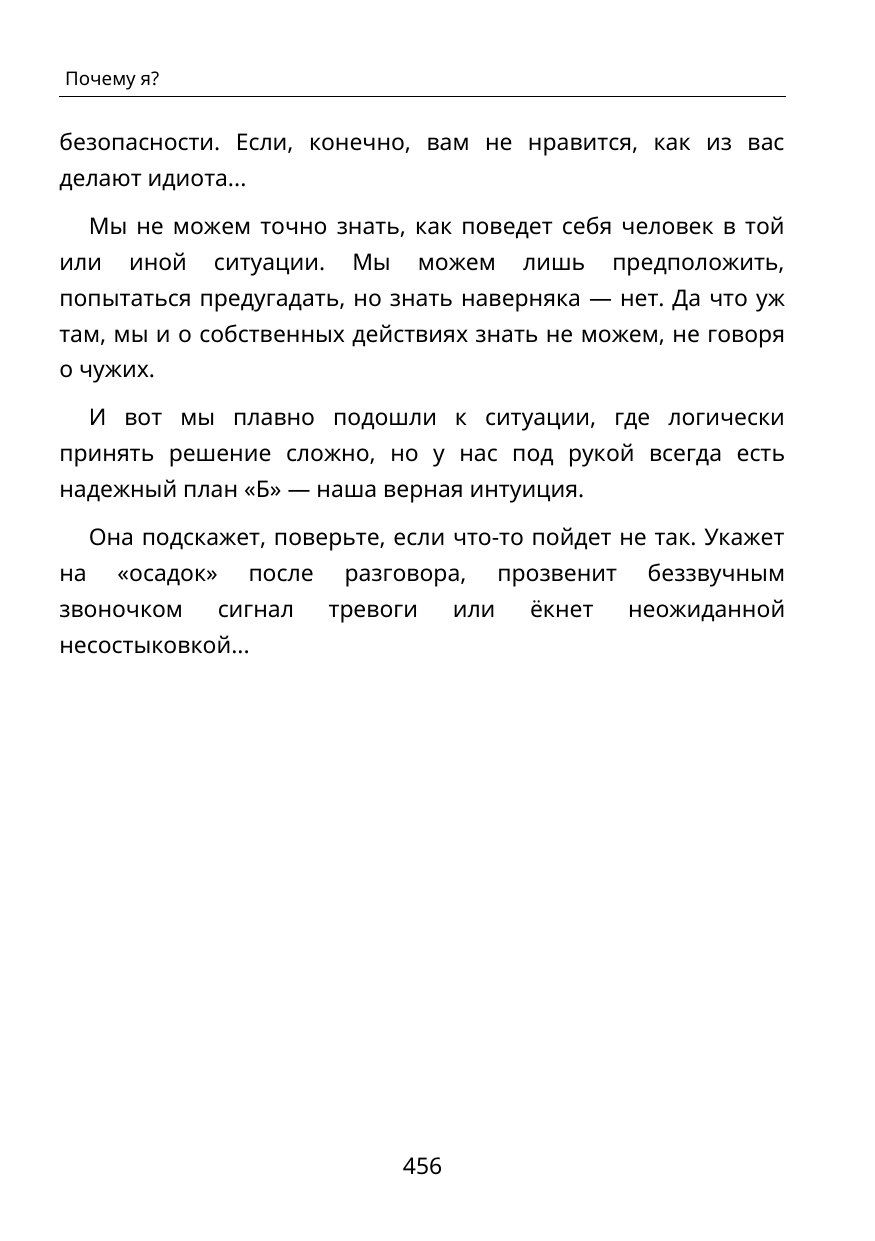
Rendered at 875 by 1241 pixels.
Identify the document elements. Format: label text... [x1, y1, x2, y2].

text Она подскажет, поверьте, если что-то пойдет не так. Укажет на «осадок» после разговора, прозвенит беззвучным звоночком сигнал тревоги или ёкнет неожиданной несостыковкой... [59, 521, 786, 660]
text безопасности. Если, конечно, вам не нравится, как из вас делают идиота... [59, 126, 786, 193]
text Мы не можем точно знать, как поведет себя человек в той или иной ситуации. Мы можем лишь предположить, попытаться предугадать, но знать наверняка — нет. Да что уж там, мы и о собственных действиях знать не можем, не говоря о чужих. [59, 210, 786, 385]
text И вот мы плавно подошли к ситуации, где логически принять решение сложно, но у нас под рукой всегда есть надежный план «Б» — наша верная интуиция. [59, 401, 786, 504]
